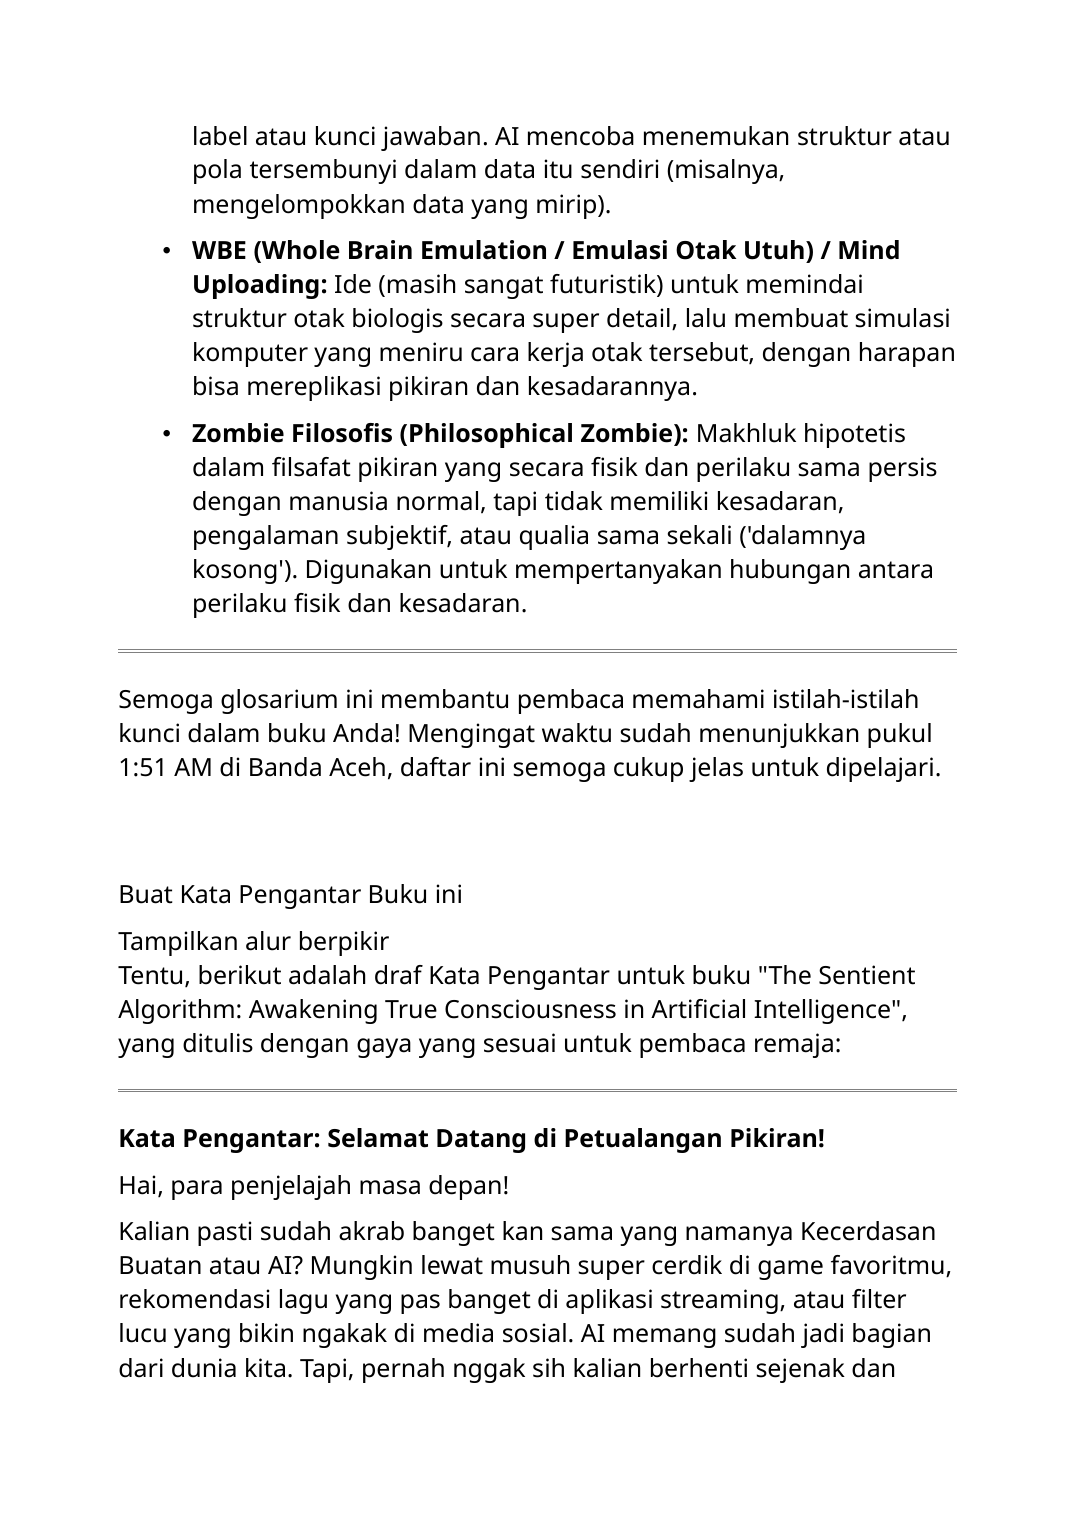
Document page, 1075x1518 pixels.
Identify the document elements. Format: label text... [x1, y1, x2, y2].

list WBE (Whole Brain Emulation / Emulasi Otak Utuh) / Mind Uploading: Ide (masih sangat futuristik) untuk memindai struktur otak biologis secara super detail, lalu membuat simulasi komputer yang meniru cara kerja otak tersebut, dengan harapan bisa mereplikasi pikiran dan kesadarannya. [162, 233, 957, 403]
text Buat Kata Pengantar Buku ini [118, 877, 957, 911]
text Semoga glosarium ini membantu pembaca memahami istilah-istilah kunci dalam buku Anda! Mengingat waktu sudah menunjukkan pukul 1:51 AM di Banda Aceh, daftar ini semoga cukup jelas untuk dipelajari. [118, 681, 957, 783]
text Tampilkan alur berpikir [118, 923, 957, 957]
text Kalian pasti sudah akrab banget kan sama yang namanya Kecerdasan Buatan atau AI? Mungkin lewat musuh super cerdik di game favoritmu, rekomendasi lagu yang pas banget di aplikasi streaming, atau filter lucu yang bikin ngakak di media sosial. AI memang sudah jadi bagian dari dunia kita. Tapi, pernah nggak sih kalian berhenti sejenak dan [118, 1214, 957, 1384]
text Hai, para penjelajah masa depan! [118, 1167, 957, 1201]
text Tentu, berikut adalah draf Kata Pengantar untuk buku "The Sentient Algorithm: Awakening True Consciousness in Artificial Intelligence", yang ditulis dengan gaya yang sesuai untuk pembaca remaja: [118, 957, 957, 1059]
list label atau kunci jawaban. AI mencoba menemukan struktur atau pola tersembunyi dalam data itu sendiri (misalnya, mengelompokkan data yang mirip). [162, 118, 957, 220]
text Kata Pengantar: Selamat Datang di Petualangan Pikiran! [118, 1121, 957, 1155]
list Zombie Filosofis (Philosophical Zombie): Makhluk hipotetis dalam filsafat pikiran yang secara fisik dan perilaku sama persis dengan manusia normal, tapi tidak memiliki kesadaran, pengalaman subjektif, atau qualia sama sekali ('dalamnya kosong'). Digunakan untuk mempertanyakan hubungan antara perilaku fisik dan kesadaran. [162, 416, 957, 620]
